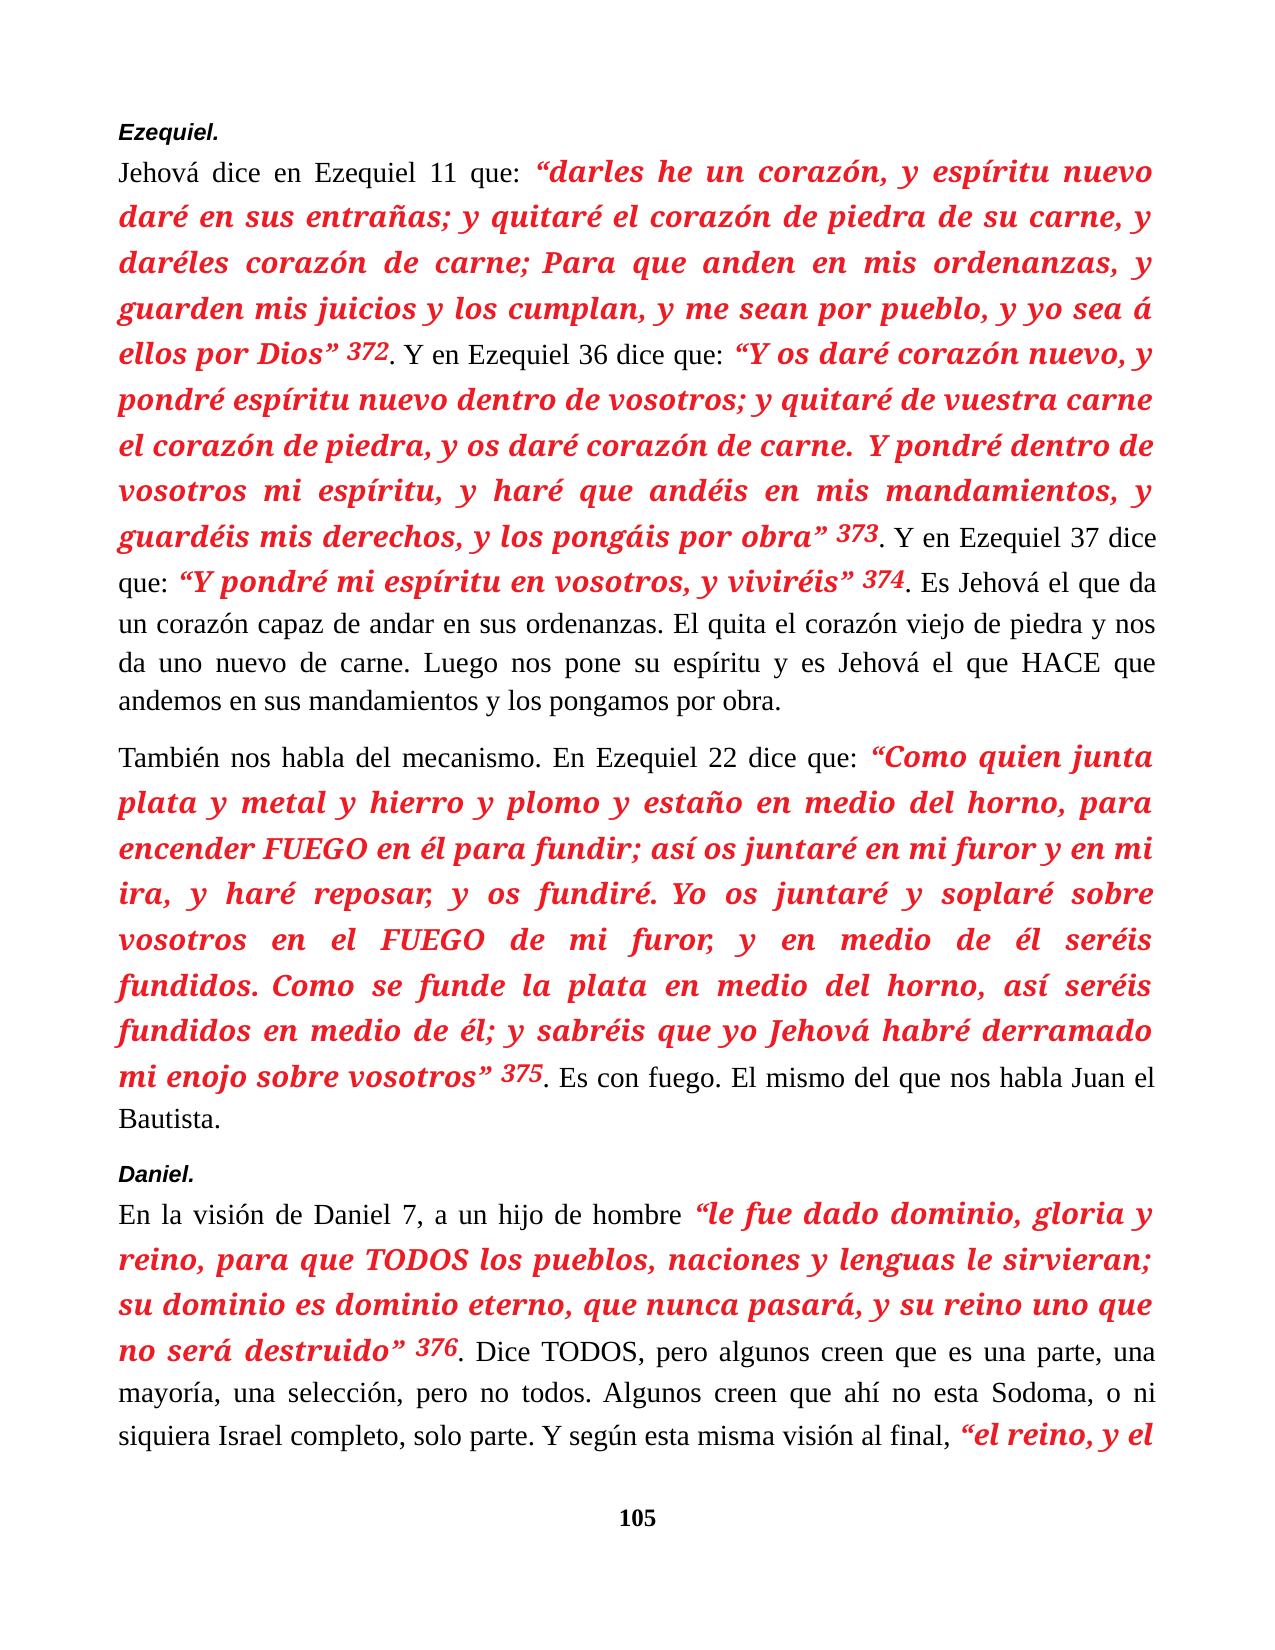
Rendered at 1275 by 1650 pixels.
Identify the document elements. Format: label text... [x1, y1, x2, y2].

subtitle Ezequiel. [118, 118, 1157, 145]
text Jehová dice en Ezequiel 11 que: “darles he un corazón, y espíritu nuevo daré en sus entrañas; y quitaré el corazón de piedra de su carne, y daréles corazón de carne; Para que anden en mis ordenanzas, y guarden mis juicios y los cumplan, y me sean por pueblo, y yo sea á ellos por Dios” . Y en Ezequiel 36 dice que: “Y os daré corazón nuevo, y pondré espíritu nuevo dentro de vosotros; y quitaré de vuestra carne el corazón de piedra, y os daré corazón de carne. Y pondré dentro de vosotros mi espíritu, y haré que andéis en mis mandamientos, y guardéis mis derechos, y los pongáis por obra” . Y en Ezequiel 37 dice que: “Y pondré mi espíritu en vosotros, y viviréis” . Es Jehová el que da un corazón capaz de andar en sus ordenanzas. El quita el corazón viejo de piedra y nos da uno nuevo de carne. Luego nos pone su espíritu y es Jehová el que HACE que andemos en sus mandamientos y los pongamos por obra. [118, 151, 1157, 717]
text En la visión de Daniel 7, a un hijo de hombre “le fue dado dominio, gloria y reino, para que TODOS los pueblos, naciones y lenguas le sirvieran; su dominio es dominio eterno, que nunca pasará, y su reino uno que no será destruido” . Dice TODOS, pero algunos creen que es una parte, una mayoría, una selección, pero no todos. Algunos creen que ahí no esta Sodoma, o ni siquiera Israel completo, solo parte. Y según esta misma visión al final, “el reino, y el [118, 1193, 1157, 1454]
subtitle Daniel. [118, 1160, 1157, 1187]
text También nos habla del mecanismo. En Ezequiel 22 dice que: “Como quien junta plata y metal y hierro y plomo y estaño en medio del horno, para encender FUEGO en él para fundir; así os juntaré en mi furor y en mi ira, y haré reposar, y os fundiré. Yo os juntaré y soplaré sobre vosotros en el FUEGO de mi furor, y en medio de él seréis fundidos. Como se funde la plata en medio del horno, así seréis fundidos en medio de él; y sabréis que yo Jehová habré derramado mi enojo sobre vosotros” . Es con fuego. El mismo del que nos habla Juan el Bautista. [118, 737, 1157, 1134]
